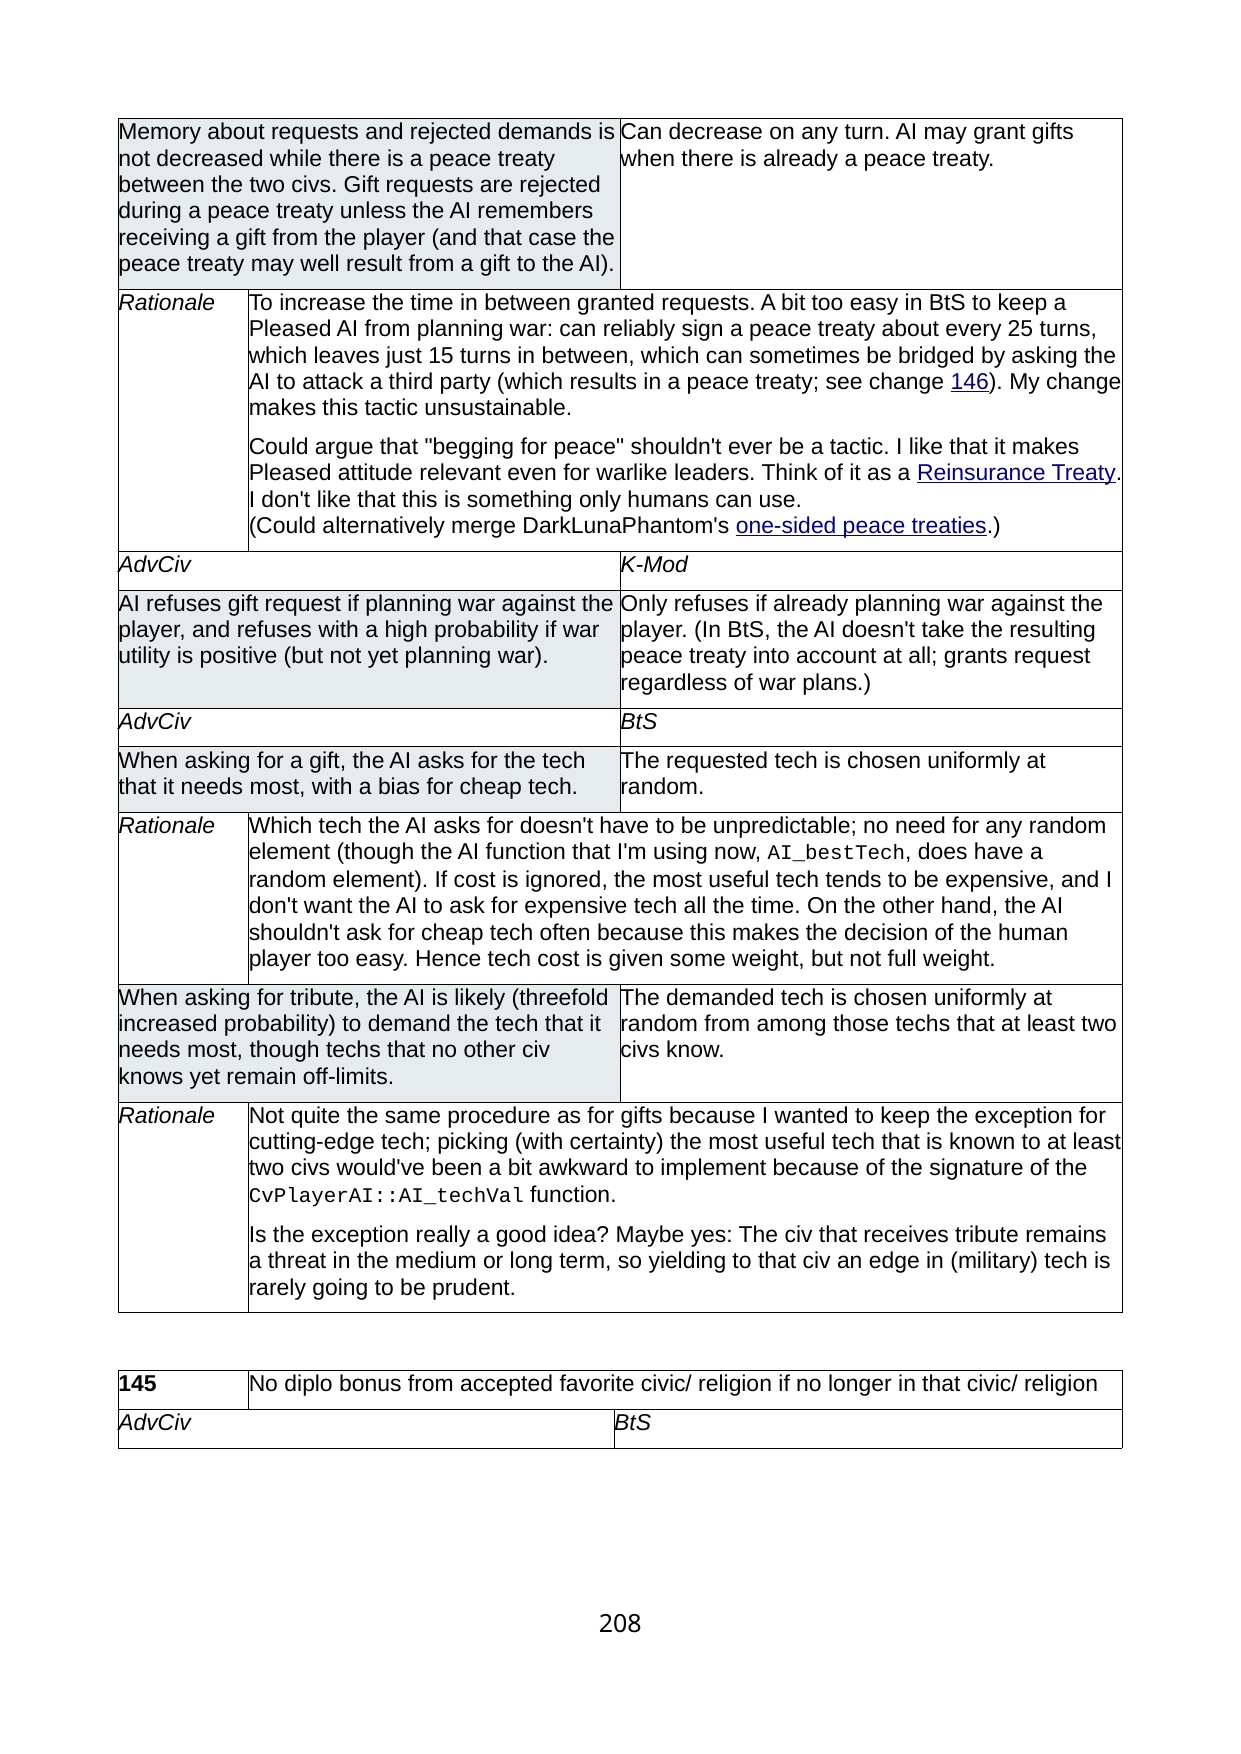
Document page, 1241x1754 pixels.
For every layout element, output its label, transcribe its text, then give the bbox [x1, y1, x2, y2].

table_cell Not quite the same procedure as for gifts because I wanted to keep the exception for cutting-edge tech; picking (with certainty) the most useful tech that is known to at least two civs would've been a bit awkward to implement because of the signature of the CvPlayerAI::AI_techVal function. Is the exception really a good idea? Maybe yes: The civ that receives tribute remains a threat in the medium or long term, so yielding to that civ an edge in (military) tech is rarely going to be prudent. [249, 1103, 1122, 1312]
table_cell Rationale [119, 1103, 248, 1312]
table_cell AI refuses gift request if planning war against the player, and refuses with a high probability if war utility is positive (but not yet planning war). [119, 591, 620, 708]
table_cell Which tech the AI asks for doesn't have to be unpredictable; no need for any random element (though the AI function that I'm using now, AI_bestTech, does have a random element). If cost is ignored, the most useful tech tends to be expensive, and I don't want the AI to ask for expensive tech all the time. On the other hand, the AI shouldn't ask for cheap tech often because this makes the decision of the human player too easy. Hence tech cost is given some weight, but not full weight. [249, 813, 1122, 984]
table_cell Only refuses if already planning war against the player. (In BtS, the AI doesn't take the resulting peace treaty into account at all; grants request regardless of war plans.) [621, 591, 1122, 708]
table_cell K-Mod [621, 552, 1122, 590]
table_cell BtS [621, 709, 1122, 746]
table_cell BtS [615, 1410, 1122, 1448]
table_cell AdvCiv [119, 709, 620, 746]
table_cell The requested tech is chosen uniformly at random. [621, 747, 1122, 812]
table_cell The demanded tech is chosen uniformly at random from among those techs that at least two civs know. [621, 985, 1122, 1102]
table_header 145 [119, 1371, 248, 1409]
table_cell Can decrease on any turn. AI may grant gifts when there is already a peace treaty. [621, 119, 1122, 289]
table_cell AdvCiv [119, 552, 620, 590]
table_cell When asking for tribute, the AI is likely (threefold increased probability) to demand the tech that it needs most, though techs that no other civ knows yet remain off-limits. [119, 985, 620, 1102]
table_cell Rationale [119, 290, 248, 551]
table_cell Memory about requests and rejected demands is not decreased while there is a peace treaty between the two civs. Gift requests are rejected during a peace treaty unless the AI remembers receiving a gift from the player (and that case the peace treaty may well result from a gift to the AI). [119, 119, 620, 289]
table_header No diplo bonus from accepted favorite civic/ religion if no longer in that civic/ religion [249, 1371, 1122, 1409]
table_cell To increase the time in between granted requests. A bit too easy in BtS to keep a Pleased AI from planning war: can reliably sign a peace treaty about every 25 turns, which leaves just 15 turns in between, which can sometimes be bridged by asking the AI to attack a third party (which results in a peace treaty; see change 146). My change makes this tactic unsustainable. Could argue that "begging for peace" shouldn't ever be a tactic. I like that it makes Pleased attitude relevant even for warlike leaders. Think of it as a Reinsurance Treaty. I don't like that this is something only humans can use. (Could alternatively merge DarkLunaPhantom's one-sided peace treaties.) [249, 290, 1122, 551]
table_cell When asking for a gift, the AI asks for the tech that it needs most, with a bias for cheap tech. [119, 747, 620, 812]
table_cell AdvCiv [119, 1410, 614, 1448]
table_cell Rationale [119, 813, 248, 984]
